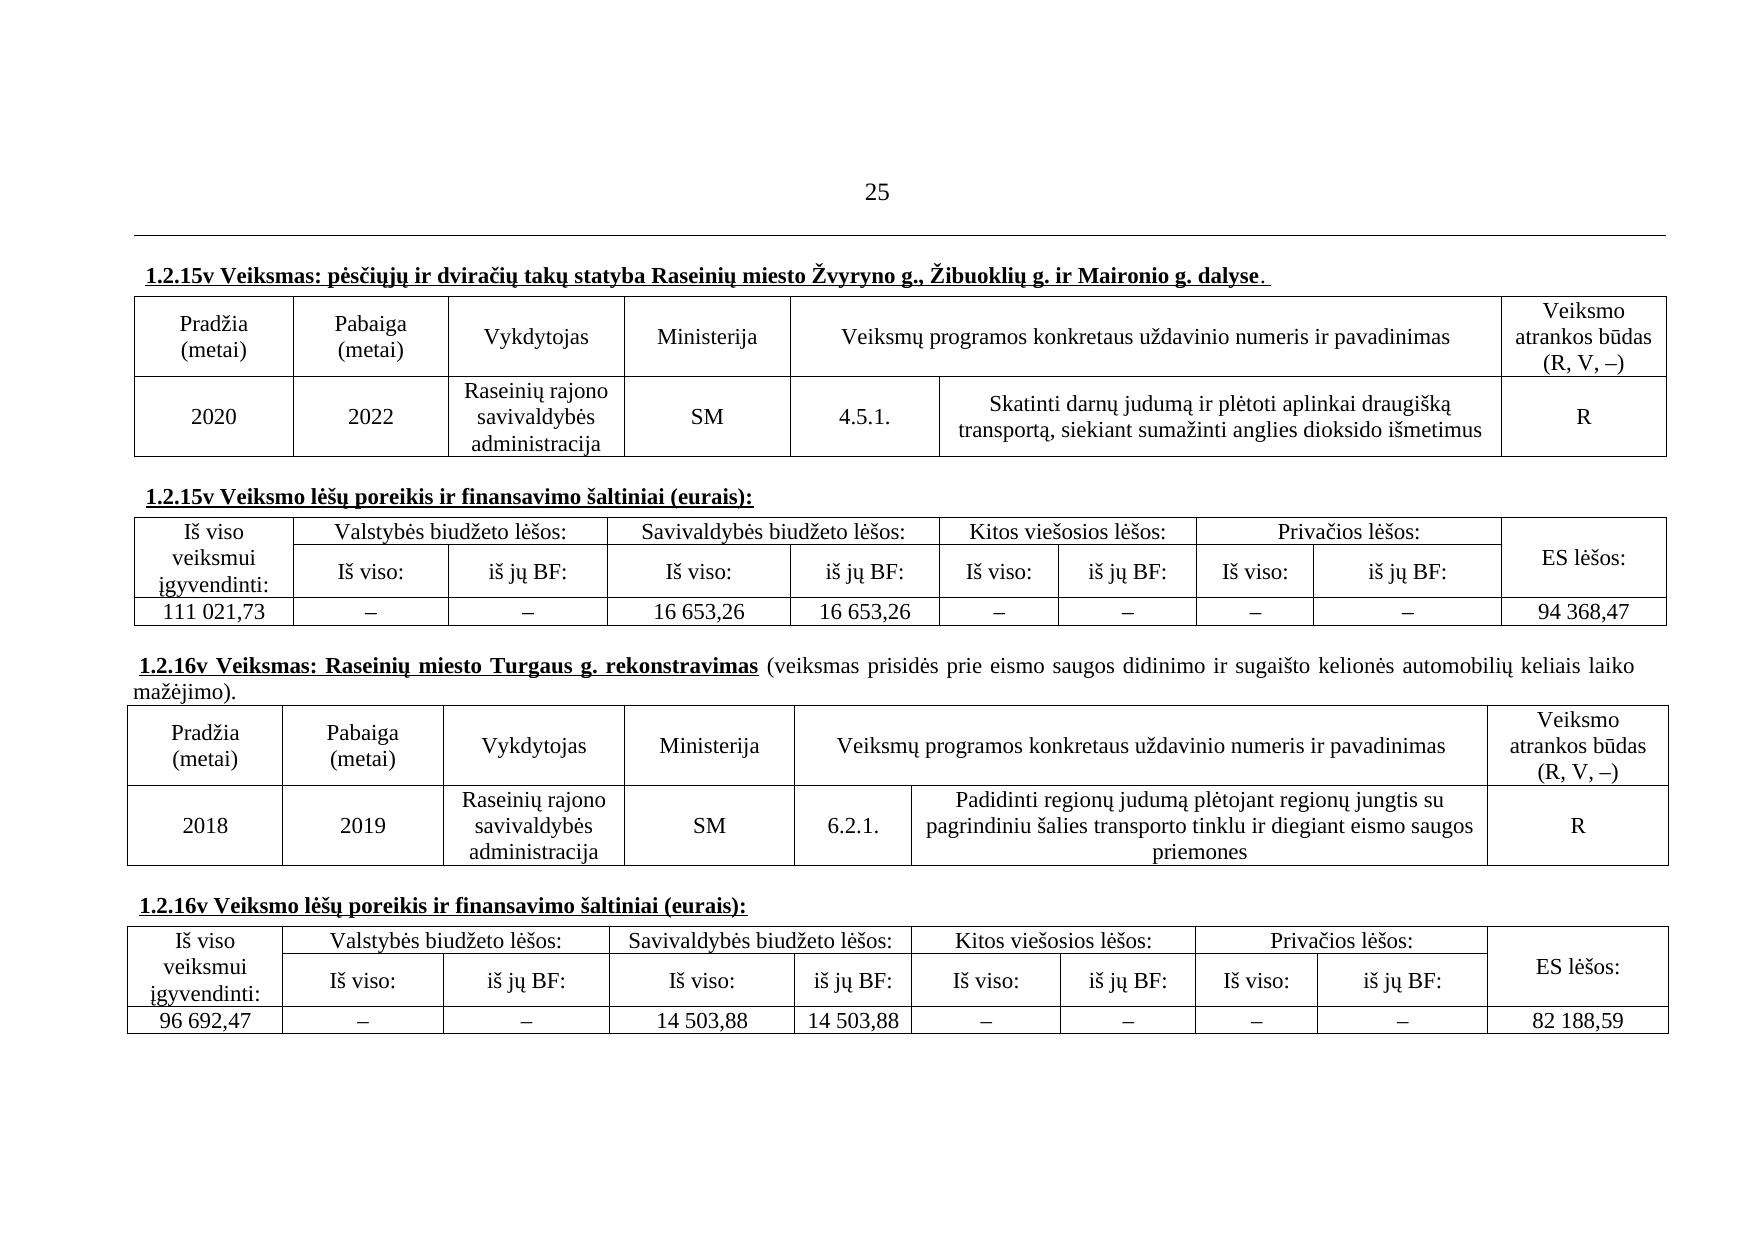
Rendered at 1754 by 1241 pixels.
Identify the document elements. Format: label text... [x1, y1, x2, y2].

table_cell – [1059, 598, 1196, 624]
table_cell 1.2.15v Veiksmo lėšų poreikis ir finansavimo šaltiniai (eurais): [134, 457, 1666, 517]
table_cell Veiksmo atrankos būdas (R, V, –) [1502, 297, 1666, 376]
table_cell Iš viso: [1196, 954, 1317, 1006]
table_cell ES lėšos: [1488, 927, 1668, 1006]
table_cell Kitos viešosios lėšos: [940, 518, 1196, 544]
table_cell R [1502, 377, 1666, 456]
table_cell Veiksmų programos konkretaus uždavinio numeris ir pavadinimas [791, 297, 1501, 376]
table_cell Pabaiga (metai) [294, 297, 448, 376]
table_cell Privačios lėšos: [1197, 518, 1501, 544]
table_cell iš jų BF: [449, 545, 607, 597]
table_cell Savivaldybės biudžeto lėšos: [610, 927, 911, 953]
table_cell – [283, 1007, 443, 1033]
table_cell 1.2.16v Veiksmo lėšų poreikis ir finansavimo šaltiniai (eurais): [128, 866, 1668, 926]
table_cell Iš viso: [1197, 545, 1313, 597]
table_cell Iš viso: [940, 545, 1058, 597]
table_cell 4.5.1. [791, 377, 939, 456]
table_cell [128, 597, 134, 624]
table_header Pradžia (metai) [128, 706, 282, 785]
table_cell Raseinių rajono savivaldybės administracija [449, 377, 624, 456]
table_header Veiksmo atrankos būdas (R, V, –) [1488, 706, 1668, 785]
table_cell Iš viso: [283, 954, 443, 1006]
table_cell Valstybės biudžeto lėšos: [294, 518, 607, 544]
table_cell – [444, 1007, 609, 1033]
table_cell iš jų BF: [1318, 954, 1487, 1006]
table_cell 111 021,73 [135, 598, 293, 624]
table_cell 6.2.1. [795, 786, 911, 865]
table_cell Iš viso veiksmui įgyvendinti: [128, 927, 282, 1006]
table_header Ministerija [625, 706, 794, 785]
table_cell iš jų BF: [1059, 545, 1196, 597]
table_cell [1667, 296, 1694, 376]
table_header Veiksmų programos konkretaus uždavinio numeris ir pavadinimas [795, 706, 1487, 785]
table_cell iš jų BF: [1061, 954, 1195, 1006]
table_cell [128, 235, 134, 296]
table_cell [128, 544, 134, 597]
table_cell 82 188,59 [1488, 1007, 1668, 1033]
table_cell Pradžia (metai) [135, 297, 293, 376]
table_header Pabaiga (metai) [283, 706, 443, 785]
table_cell [1666, 456, 1694, 517]
table_cell Iš viso: [294, 545, 448, 597]
table_cell R [1488, 786, 1668, 865]
table_cell 94 368,47 [1502, 598, 1666, 624]
table_cell [1667, 376, 1694, 456]
table_cell Vykdytojas [449, 297, 624, 376]
table_cell Privačios lėšos: [1196, 927, 1487, 953]
table_cell SM [625, 786, 794, 865]
table_cell Skatinti darnų judumą ir plėtoti aplinkai draugišką transportą, siekiant sumažinti anglies dioksido išmetimus [940, 377, 1501, 456]
table_cell iš jų BF: [795, 954, 911, 1006]
table_cell 14 503,88 [610, 1007, 794, 1033]
table_cell – [1061, 1007, 1195, 1033]
table_cell Kitos viešosios lėšos: [912, 927, 1195, 953]
table_cell [128, 456, 134, 517]
table_cell Iš viso: [912, 954, 1060, 1006]
table_cell [1666, 235, 1694, 296]
table_cell 2019 [283, 786, 443, 865]
table_cell [1667, 517, 1694, 544]
table_cell iš jų BF: [791, 545, 939, 597]
table_cell – [1318, 1007, 1487, 1033]
table_cell – [1196, 1007, 1317, 1033]
table_cell 14 503,88 [795, 1007, 911, 1033]
table_cell – [912, 1007, 1060, 1033]
table_cell 1.2.15v Veiksmas: pėsčiųjų ir dviračių takų statyba Raseinių miesto Žvyryno g., Žibuoklių g. ir Maironio g. dalyse. [134, 236, 1666, 296]
table_cell Iš viso veiksmui įgyvendinti: [135, 518, 293, 597]
table_header Vykdytojas [444, 706, 624, 785]
table_cell – [449, 598, 607, 624]
table_cell Savivaldybės biudžeto lėšos: [608, 518, 939, 544]
text 1.2.16v Veiksmas: Raseinių miesto Turgaus g. rekonstravimas (veiksmas prisidės prie eismo saugos didinimo ir sugaišto kelionės automobilių keliais laiko mažėjimo). [133, 652, 1636, 704]
table_cell Iš viso: [610, 954, 794, 1006]
table_cell – [1314, 598, 1501, 624]
table_cell [128, 376, 134, 456]
table_cell – [294, 598, 448, 624]
table_cell Raseinių rajono savivaldybės administracija [444, 786, 624, 865]
table_cell [1667, 597, 1694, 624]
table_cell SM [625, 377, 790, 456]
table_cell [128, 517, 134, 544]
table_cell – [940, 598, 1058, 624]
table_cell Padidinti regionų judumą plėtojant regionų jungtis su pagrindiniu šalies transporto tinklu ir diegiant eismo saugos priemones [912, 786, 1487, 865]
table_cell 16 653,26 [608, 598, 790, 624]
table_cell iš jų BF: [1314, 545, 1501, 597]
table_cell 2022 [294, 377, 448, 456]
table_cell 16 653,26 [791, 598, 939, 624]
table_cell 96 692,47 [128, 1007, 282, 1033]
table_cell Valstybės biudžeto lėšos: [283, 927, 609, 953]
table_cell – [1197, 598, 1313, 624]
table_cell [128, 296, 134, 376]
table_cell Iš viso: [608, 545, 790, 597]
table_cell ES lėšos: [1502, 518, 1666, 597]
table_cell 2018 [128, 786, 282, 865]
table_cell Ministerija [625, 297, 790, 376]
table_cell 2020 [135, 377, 293, 456]
table_cell [1667, 544, 1694, 597]
table_cell iš jų BF: [444, 954, 609, 1006]
